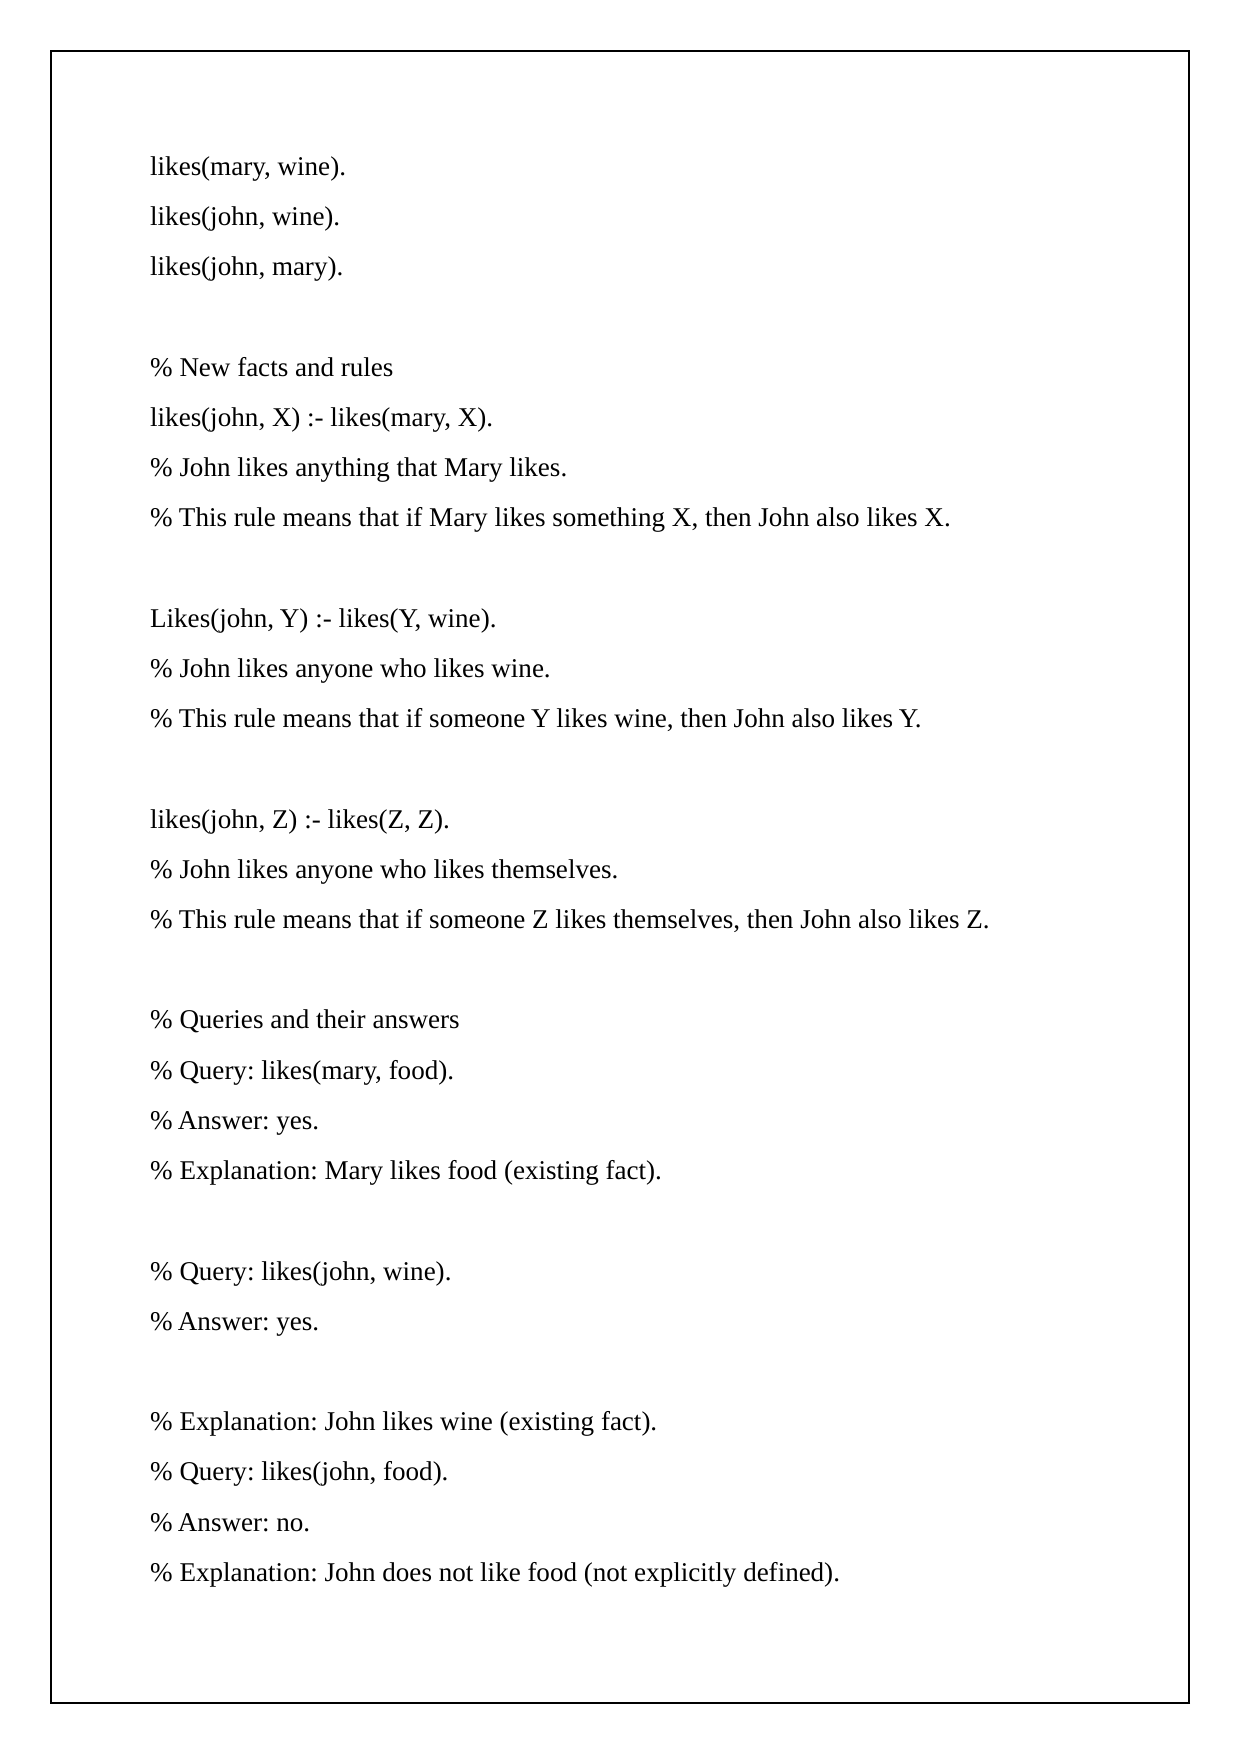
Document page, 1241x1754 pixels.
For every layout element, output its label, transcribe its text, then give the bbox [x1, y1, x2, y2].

text % This rule means that if someone Y likes wine, then John also likes Y. [150, 702, 1090, 733]
text % This rule means that if Mary likes something X, then John also likes X. [150, 501, 1090, 533]
text Likes(john, Y) :- likes(Y, wine). [150, 602, 1090, 633]
text % Explanation: John likes wine (existing fact). [150, 1405, 1090, 1436]
text % Queries and their answers [150, 1003, 1090, 1035]
text % Answer: no. [150, 1506, 1090, 1537]
text % New facts and rules [150, 351, 1090, 382]
text % Query: likes(mary, food). [150, 1054, 1090, 1085]
text % Explanation: John does not like food (not explicitly defined). [150, 1556, 1090, 1587]
text % John likes anything that Mary likes. [150, 451, 1090, 482]
text likes(mary, wine). [150, 150, 1090, 181]
text % Answer: yes. [150, 1305, 1090, 1336]
text % John likes anyone who likes themselves. [150, 853, 1090, 884]
text likes(john, X) :- likes(mary, X). [150, 401, 1090, 432]
text % Answer: yes. [150, 1104, 1090, 1135]
text likes(john, Z) :- likes(Z, Z). [150, 803, 1090, 834]
text likes(john, mary). [150, 250, 1090, 282]
text likes(john, wine). [150, 200, 1090, 231]
text % Query: likes(john, wine). [150, 1254, 1090, 1286]
text % Query: likes(john, food). [150, 1455, 1090, 1487]
text % John likes anyone who likes wine. [150, 652, 1090, 683]
text % Explanation: Mary likes food (existing fact). [150, 1154, 1090, 1185]
text % This rule means that if someone Z likes themselves, then John also likes Z. [150, 903, 1090, 934]
